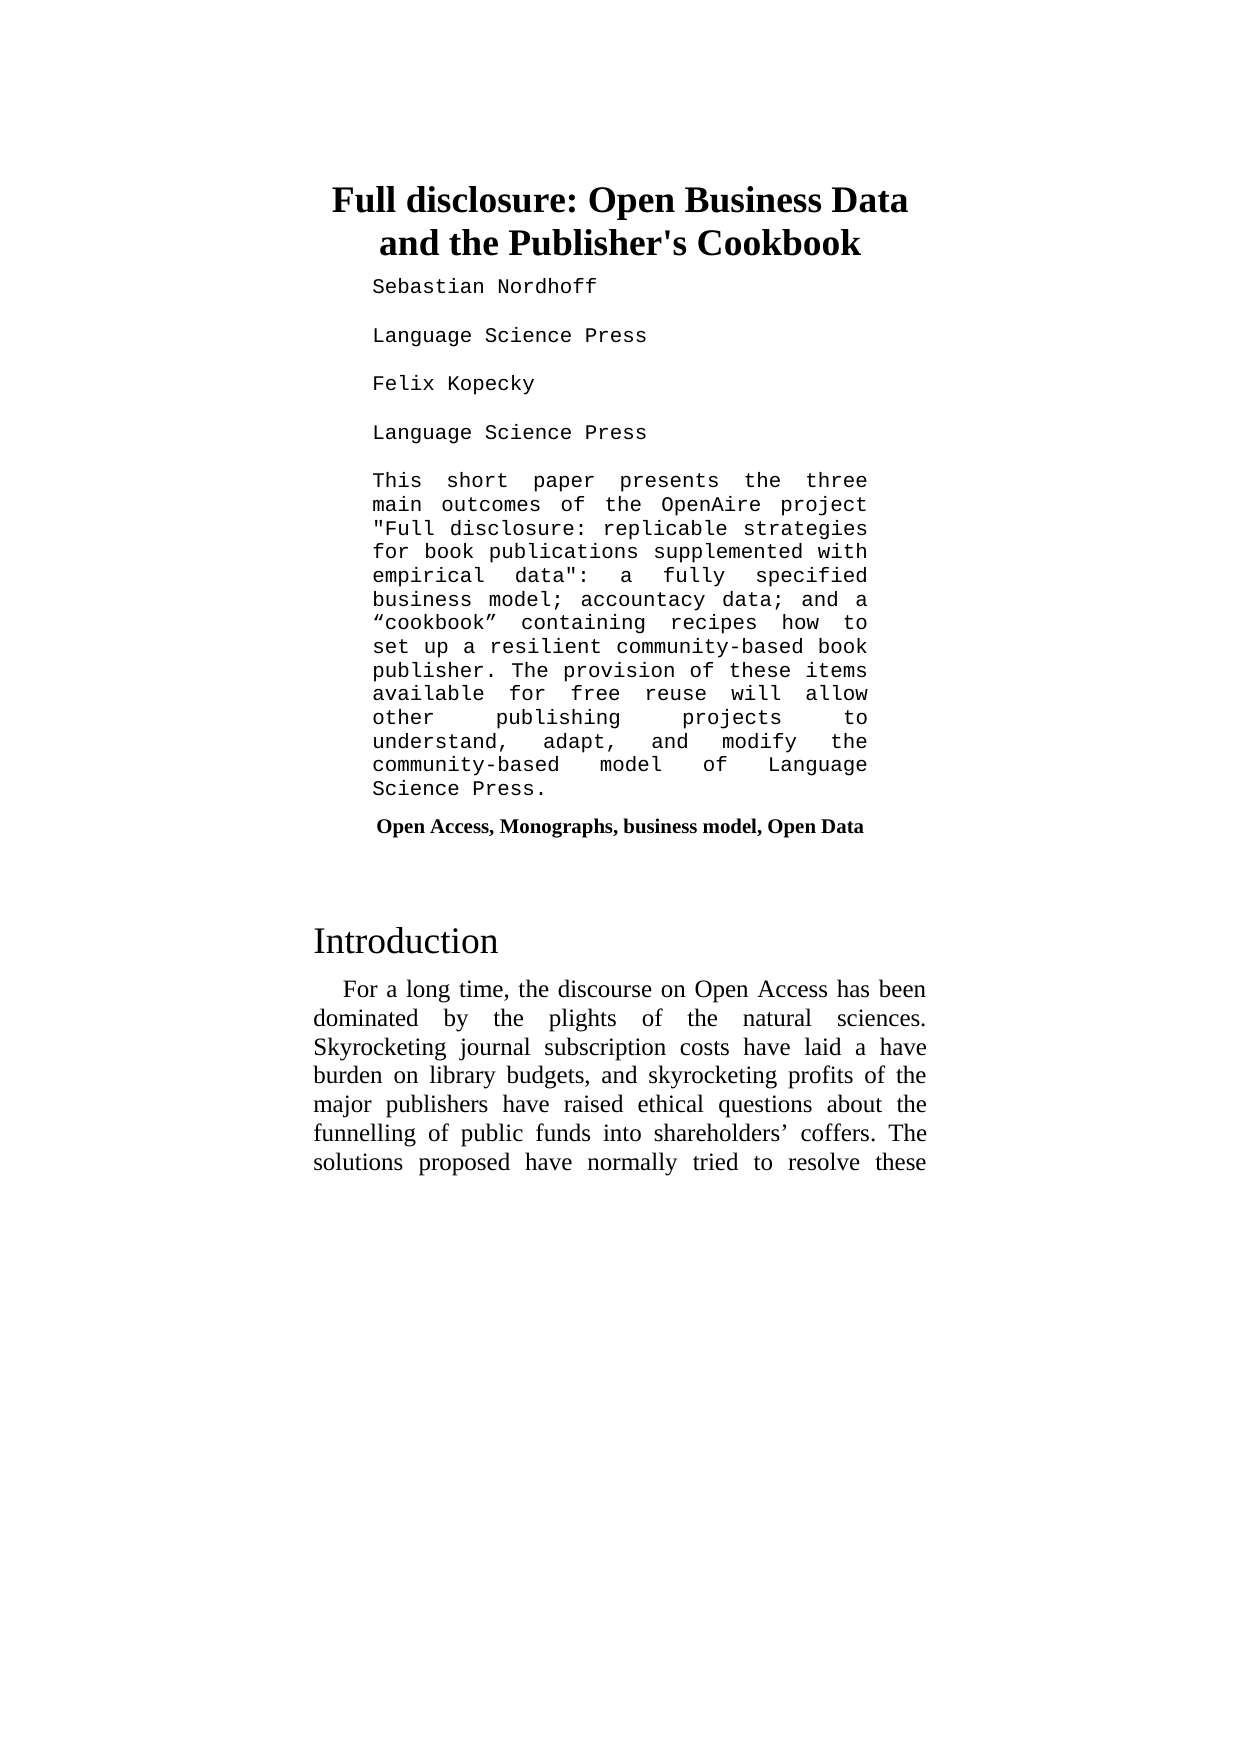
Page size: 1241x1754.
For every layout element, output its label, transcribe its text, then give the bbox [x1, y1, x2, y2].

text Sebastian Nordhoff [372, 276, 868, 299]
text Open Access, Monographs, business model, Open Data [313, 814, 927, 838]
text Language Science Press [372, 422, 868, 446]
title Full disclosure: Open Business Data and the Publisher's Cookbook [313, 177, 927, 263]
text For a long time, the discourse on Open Access has been dominated by the plights of the natural sciences. Skyrocketing journal subscription costs have laid a have burden on library budgets, and skyrocketing profits of the major publishers have raised ethical questions about the funnelling of public funds into shareholders’ coffers. The solutions proposed have normally tried to resolve these [313, 974, 927, 1176]
text This short paper presents the three main outcomes of the OpenAire project "Full disclosure: replicable strategies for book publications supplemented with empirical data": a fully specified business model; accountacy data; and a “cookbook” containing recipes how to set up a resilient community-based book publisher. The provision of these items available for free reuse will allow other publishing projects to understand, adapt, and modify the community-based model of Language Science Press. [372, 471, 868, 802]
text Language Science Press [372, 324, 868, 348]
subtitle Introduction [313, 919, 927, 962]
text Felix Kopecky [372, 373, 868, 397]
